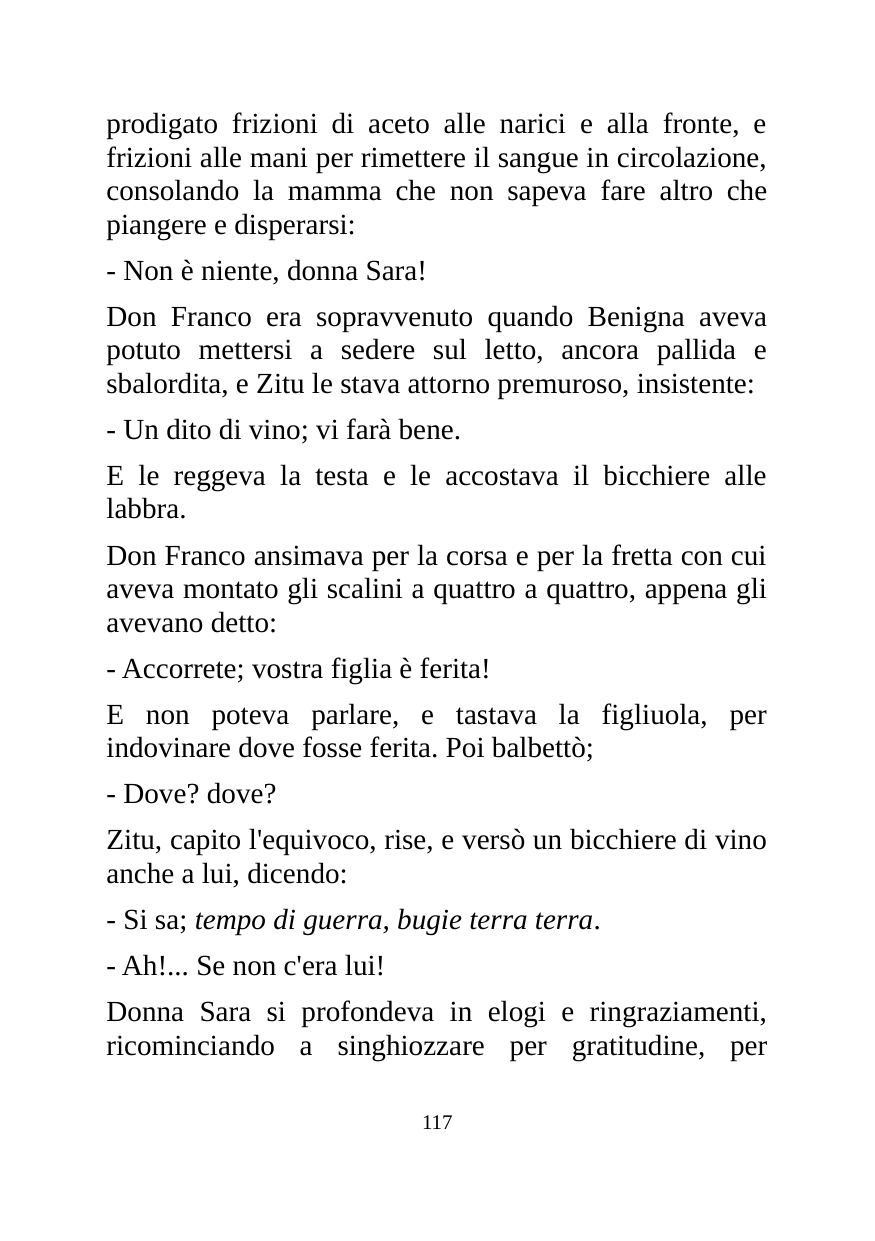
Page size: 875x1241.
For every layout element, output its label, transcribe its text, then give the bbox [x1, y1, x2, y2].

text Don Franco ansimava per la corsa e per la fretta con cui aveva montato gli scalini a quattro a quattro, appena gli avevano detto: [106, 538, 768, 638]
text - Dove? dove? [106, 776, 768, 810]
text Donna Sara si profondeva in elogi e ringraziamenti, ricominciando a singhiozzare per gratitudine, per [106, 994, 768, 1061]
text E non poteva parlare, e tastava la figliuola, per indovinare dove fosse ferita. Poi balbettò; [106, 697, 768, 764]
text - Ah!... Se non c'era lui! [106, 948, 768, 982]
text - Si sa; tempo di guerra, bugie terra terra. [106, 902, 768, 936]
text prodigato frizioni di aceto alle narici e alla fronte, e frizioni alle mani per rimettere il sangue in circolazione, consolando la mamma che non sapeva fare altro che piangere e disperarsi: [106, 106, 768, 240]
text Don Franco era sopravvenuto quando Benigna aveva potuto mettersi a sedere sul letto, ancora pallida e sbalordita, e Zitu le stava attorno premuroso, insistente: [106, 299, 768, 399]
text - Accorrete; vostra figlia è ferita! [106, 651, 768, 684]
text E le reggeva la testa e le accostava il bicchiere alle labbra. [106, 458, 768, 525]
text - Non è niente, donna Sara! [106, 253, 768, 286]
text - Un dito di vino; vi farà bene. [106, 412, 768, 446]
text Zitu, capito l'equivoco, rise, e versò un bicchiere di vino anche a lui, dicendo: [106, 822, 768, 889]
